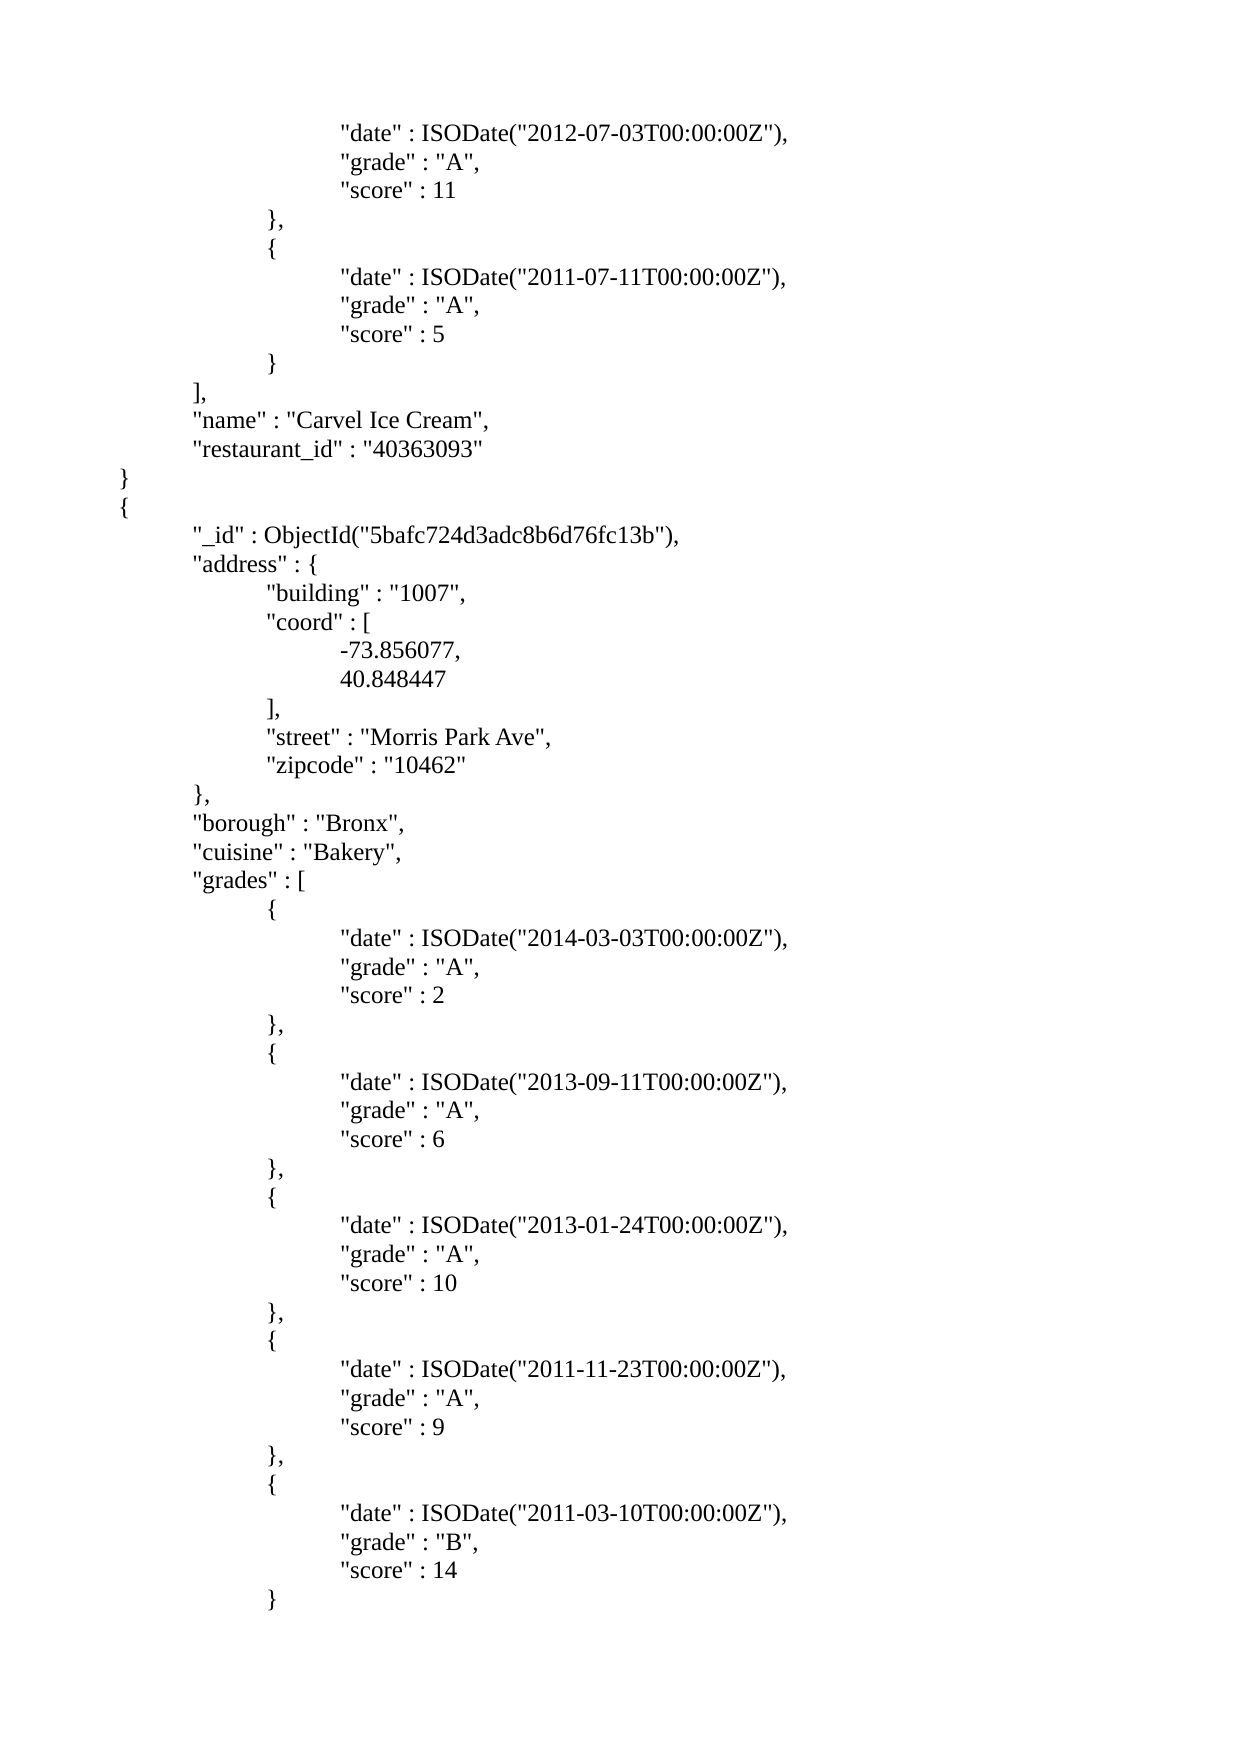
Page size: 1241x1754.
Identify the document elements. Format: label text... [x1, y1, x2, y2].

text }, [118, 1441, 1122, 1469]
text "grade" : "A", [118, 1096, 1122, 1124]
text "cuisine" : "Bakery", [118, 837, 1122, 866]
text "grade" : "A", [118, 952, 1122, 981]
text } [118, 348, 1122, 377]
text "borough" : "Bronx", [118, 808, 1122, 837]
text "grades" : [ [118, 866, 1122, 894]
text "zipcode" : "10462" [118, 751, 1122, 779]
text -73.856077, [118, 636, 1122, 664]
text "address" : { [118, 549, 1122, 578]
text "grade" : "A", [118, 1383, 1122, 1412]
text "date" : ISODate("2012-07-03T00:00:00Z"), [118, 118, 1122, 147]
text "date" : ISODate("2014-03-03T00:00:00Z"), [118, 923, 1122, 952]
text "grade" : "A", [118, 291, 1122, 319]
text "score" : 10 [118, 1268, 1122, 1297]
text "score" : 6 [118, 1124, 1122, 1153]
text { [118, 1182, 1122, 1211]
text "score" : 14 [118, 1556, 1122, 1584]
text "building" : "1007", [118, 578, 1122, 607]
text "score" : 2 [118, 981, 1122, 1009]
text "restaurant_id" : "40363093" [118, 434, 1122, 463]
text "name" : "Carvel Ice Cream", [118, 406, 1122, 434]
text "score" : 5 [118, 319, 1122, 348]
text "date" : ISODate("2011-11-23T00:00:00Z"), [118, 1354, 1122, 1383]
text "score" : 9 [118, 1412, 1122, 1441]
text { [118, 1326, 1122, 1354]
text }, [118, 204, 1122, 233]
text { [118, 492, 1122, 521]
text { [118, 1469, 1122, 1498]
text { [118, 1038, 1122, 1067]
text { [118, 233, 1122, 262]
text "street" : "Morris Park Ave", [118, 722, 1122, 751]
text "date" : ISODate("2011-03-10T00:00:00Z"), [118, 1498, 1122, 1527]
text ], [118, 377, 1122, 406]
text } [118, 1584, 1122, 1613]
text "grade" : "B", [118, 1527, 1122, 1556]
text "grade" : "A", [118, 1239, 1122, 1268]
text "grade" : "A", [118, 147, 1122, 176]
text }, [118, 1297, 1122, 1326]
text "coord" : [ [118, 607, 1122, 636]
text ], [118, 693, 1122, 722]
text } [118, 463, 1122, 492]
text "date" : ISODate("2013-01-24T00:00:00Z"), [118, 1211, 1122, 1239]
text "date" : ISODate("2011-07-11T00:00:00Z"), [118, 262, 1122, 291]
text }, [118, 1153, 1122, 1182]
text "score" : 11 [118, 176, 1122, 204]
text "date" : ISODate("2013-09-11T00:00:00Z"), [118, 1067, 1122, 1096]
text 40.848447 [118, 664, 1122, 693]
text }, [118, 1009, 1122, 1038]
text { [118, 894, 1122, 923]
text "_id" : ObjectId("5bafc724d3adc8b6d76fc13b"), [118, 521, 1122, 549]
text }, [118, 779, 1122, 808]
